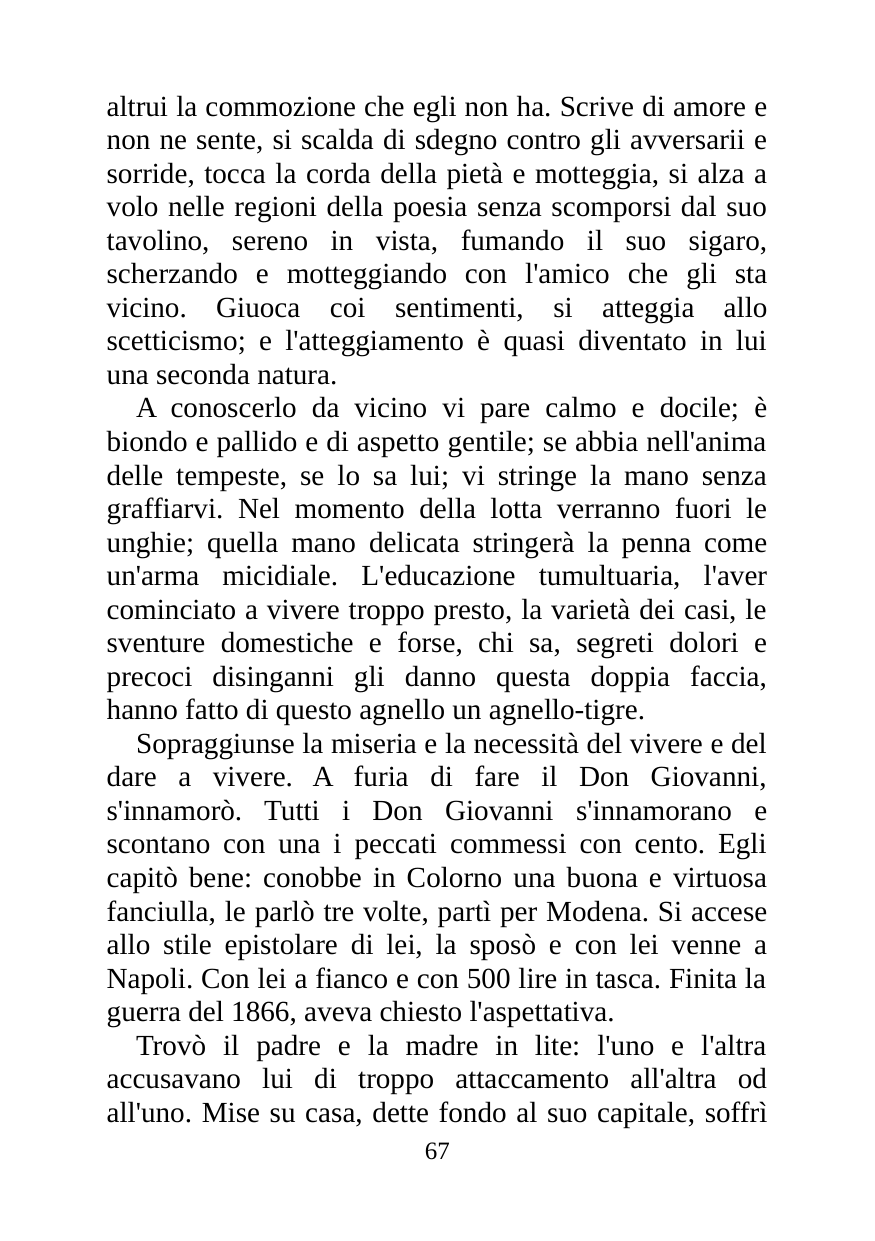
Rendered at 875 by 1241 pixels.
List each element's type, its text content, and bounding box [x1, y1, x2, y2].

text Sopraggiunse la miseria e la necessità del vivere e del dare a vivere. A furia di fare il Don Giovanni, s'innamorò. Tutti i Don Giovanni s'innamorano e scontano con una i peccati commessi con cento. Egli capitò bene: conobbe in Colorno una buona e virtuosa fanciulla, le parlò tre volte, partì per Modena. Si accese allo stile epistolare di lei, la sposò e con lei venne a Napoli. Con lei a fianco e con 500 lire in tasca. Finita la guerra del 1866, aveva chiesto l'aspettativa. [106, 726, 768, 1028]
text A conoscerlo da vicino vi pare calmo e docile; è biondo e pallido e di aspetto gentile; se abbia nell'anima delle tempeste, se lo sa lui; vi stringe la mano senza graffiarvi. Nel momento della lotta verranno fuori le unghie; quella mano delicata stringerà la penna come un'arma micidiale. L'educazione tumultuaria, l'aver cominciato a vivere troppo presto, la varietà dei casi, le sventure domestiche e forse, chi sa, segreti dolori e precoci disinganni gli danno questa doppia faccia, hanno fatto di questo agnello un agnello-tigre. [106, 391, 768, 726]
text altrui la commozione che egli non ha. Scrive di amore e non ne sente, si scalda di sdegno contro gli avversarii e sorride, tocca la corda della pietà e motteggia, si alza a volo nelle regioni della poesia senza scomporsi dal suo tavolino, sereno in vista, fumando il suo sigaro, scherzando e motteggiando con l'amico che gli sta vicino. Giuoca coi sentimenti, si atteggia allo scetticismo; e l'atteggiamento è quasi diventato in lui una seconda natura. [106, 89, 768, 391]
text Trovò il padre e la madre in lite: l'uno e l'altra accusavano lui di troppo attaccamento all'altra od all'uno. Mise su casa, dette fondo al suo capitale, soffrì [106, 1028, 768, 1128]
